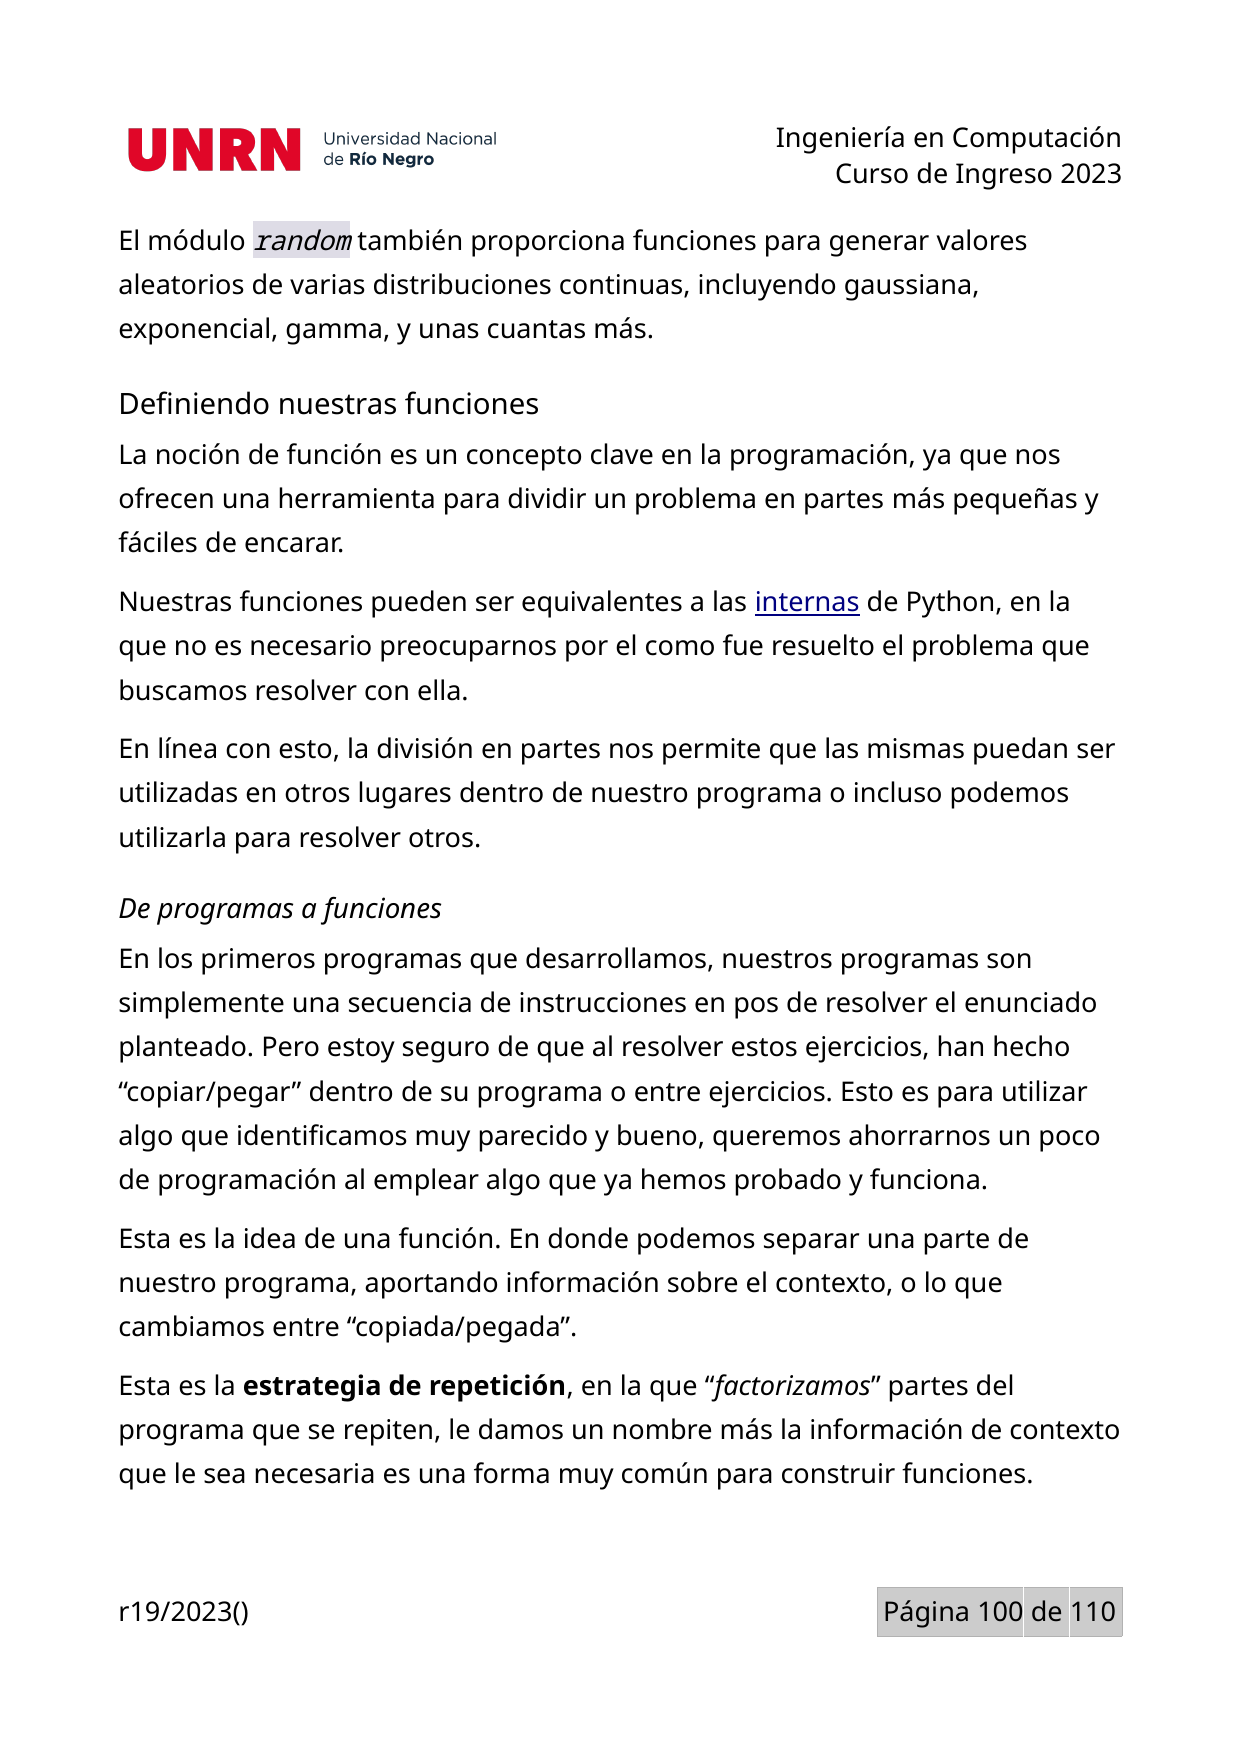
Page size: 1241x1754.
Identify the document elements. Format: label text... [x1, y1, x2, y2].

picture [118, 118, 505, 180]
subtitle Definiendo nuestras funciones [118, 383, 1122, 423]
text La noción de función es un concepto clave en la programación, ya que nos ofrecen una herramienta para dividir un problema en partes más pequeñas y fáciles de encarar. [118, 436, 1122, 561]
text En los primeros programas que desarrollamos, nuestros programas son simplemente una secuencia de instrucciones en pos de resolver el enunciado planteado. Pero estoy seguro de que al resolver estos ejercicios, han hecho “copiar/pegar” dentro de su programa o entre ejercicios. Esto es para utilizar algo que identificamos muy parecido y bueno, queremos ahorrarnos un poco de programación al emplear algo que ya hemos probado y funciona. [118, 939, 1122, 1197]
text Esta es la idea de una función. En donde podemos separar una parte de nuestro programa, aportando información sobre el contexto, o lo que cambiamos entre “copiada/pegada”. [118, 1219, 1122, 1344]
text Esta es la estrategia de repetición, en la que “factorizamos” partes del programa que se repiten, le damos un nombre más la información de contexto que le sea necesaria es una forma muy común para construir funciones. [118, 1366, 1122, 1491]
text En línea con esto, la división en partes nos permite que las mismas puedan ser utilizadas en otros lugares dentro de nuestro programa o incluso podemos utilizarla para resolver otros. [118, 730, 1122, 855]
subtitle De programas a funciones [118, 889, 1122, 927]
text El módulo random también proporciona funciones para generar valores aleatorios de varias distribuciones continuas, incluyendo gaussiana, exponencial, gamma, y unas cuantas más. [118, 221, 1122, 347]
text Nuestras funciones pueden ser equivalentes a las internas de Python, en la que no es necesario preocuparnos por el como fue resuelto el problema que buscamos resolver con ella. [118, 583, 1122, 708]
